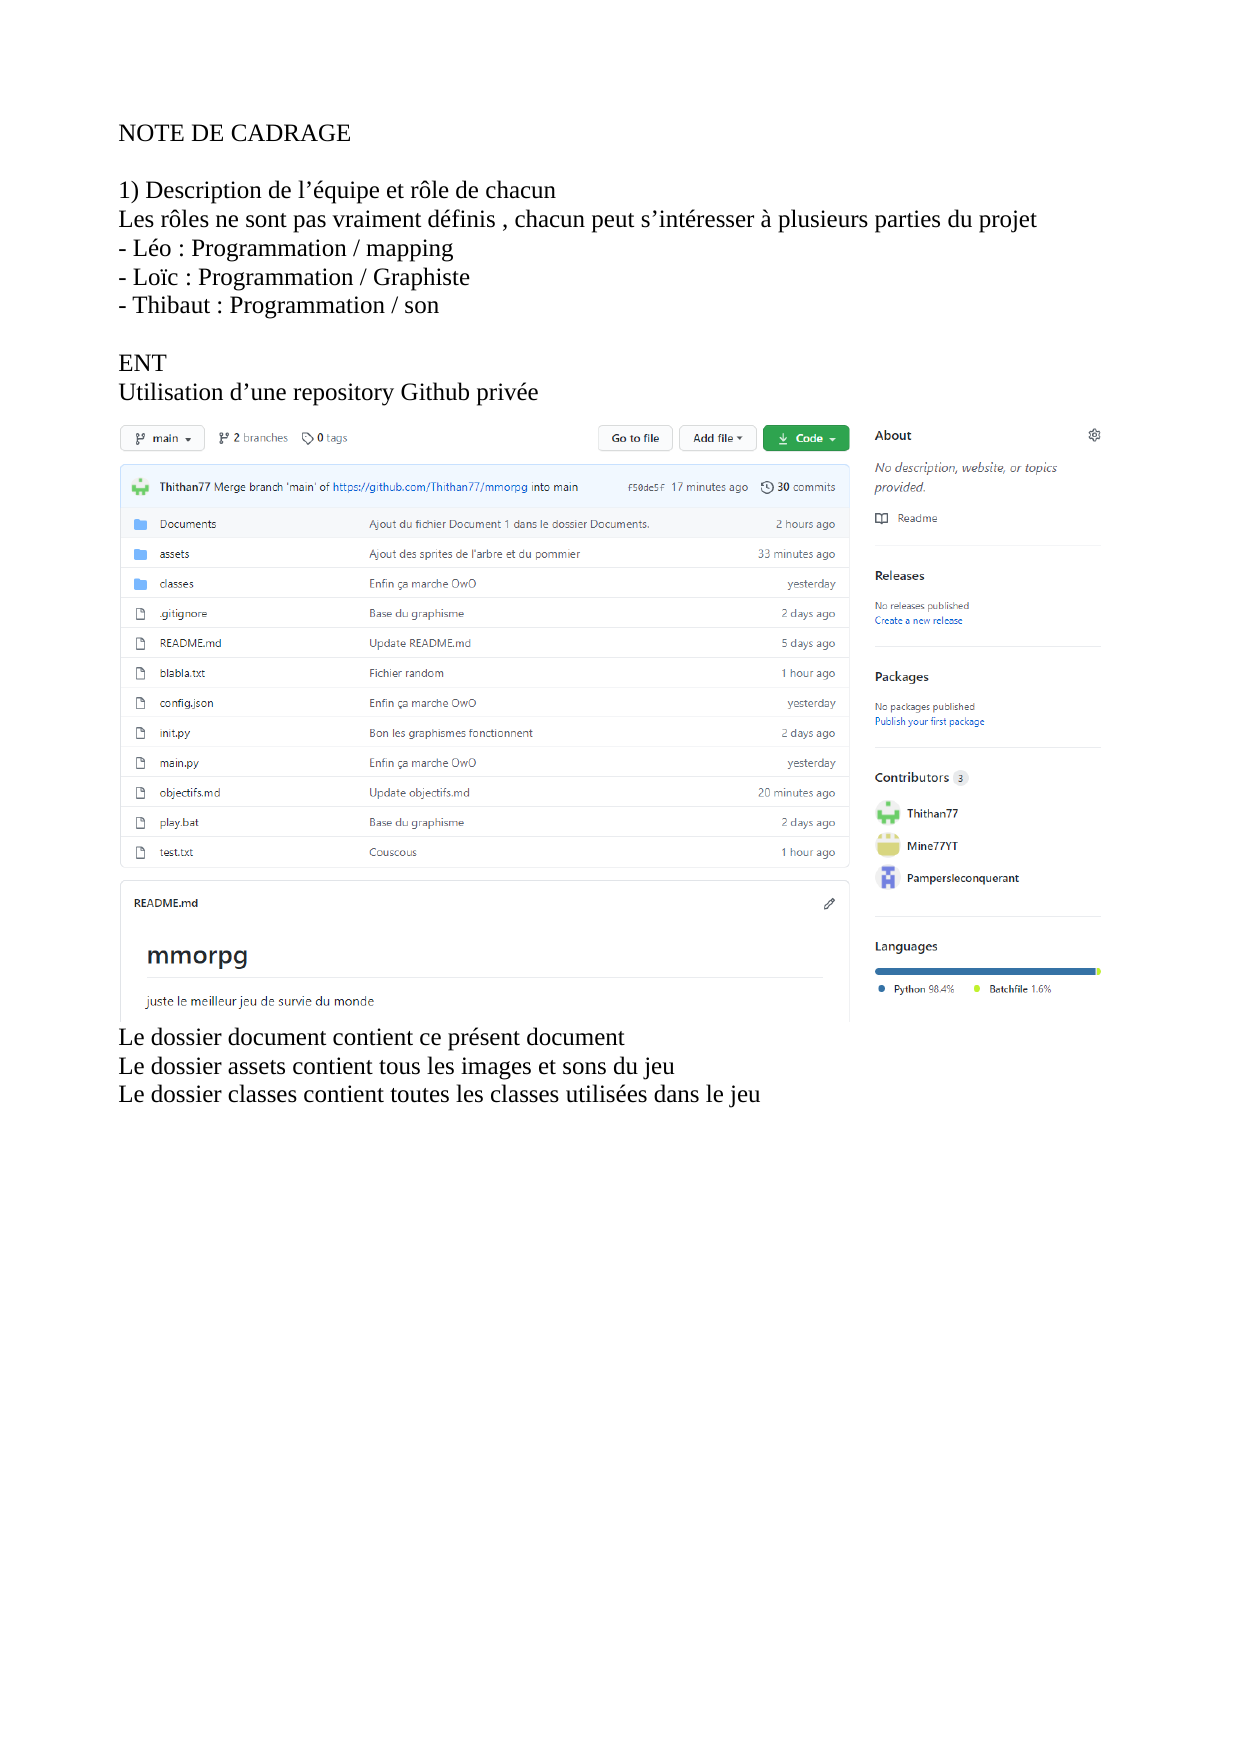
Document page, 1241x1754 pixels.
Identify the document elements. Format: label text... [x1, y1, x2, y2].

text NOTE DE CADRAGE [118, 118, 1122, 147]
text ENT [118, 348, 1122, 377]
text Utilisation d’une repository Github privée [118, 377, 1122, 406]
text Les rôles ne sont pas vraiment définis , chacun peut s’intéresser à plusieurs parties du projet [118, 204, 1122, 233]
text Le dossier classes contient toutes les classes utilisées dans le jeu [118, 1079, 1122, 1108]
text - Thibaut : Programmation / son [118, 291, 1122, 319]
text Le dossier document contient ce présent document [118, 406, 1122, 1051]
picture [111, 417, 1115, 1022]
text - Léo : Programmation / mapping [118, 233, 1122, 262]
text - Loïc : Programmation / Graphiste [118, 262, 1122, 291]
text Le dossier assets contient tous les images et sons du jeu [118, 1051, 1122, 1079]
text 1) Description de l’équipe et rôle de chacun [118, 176, 1122, 204]
